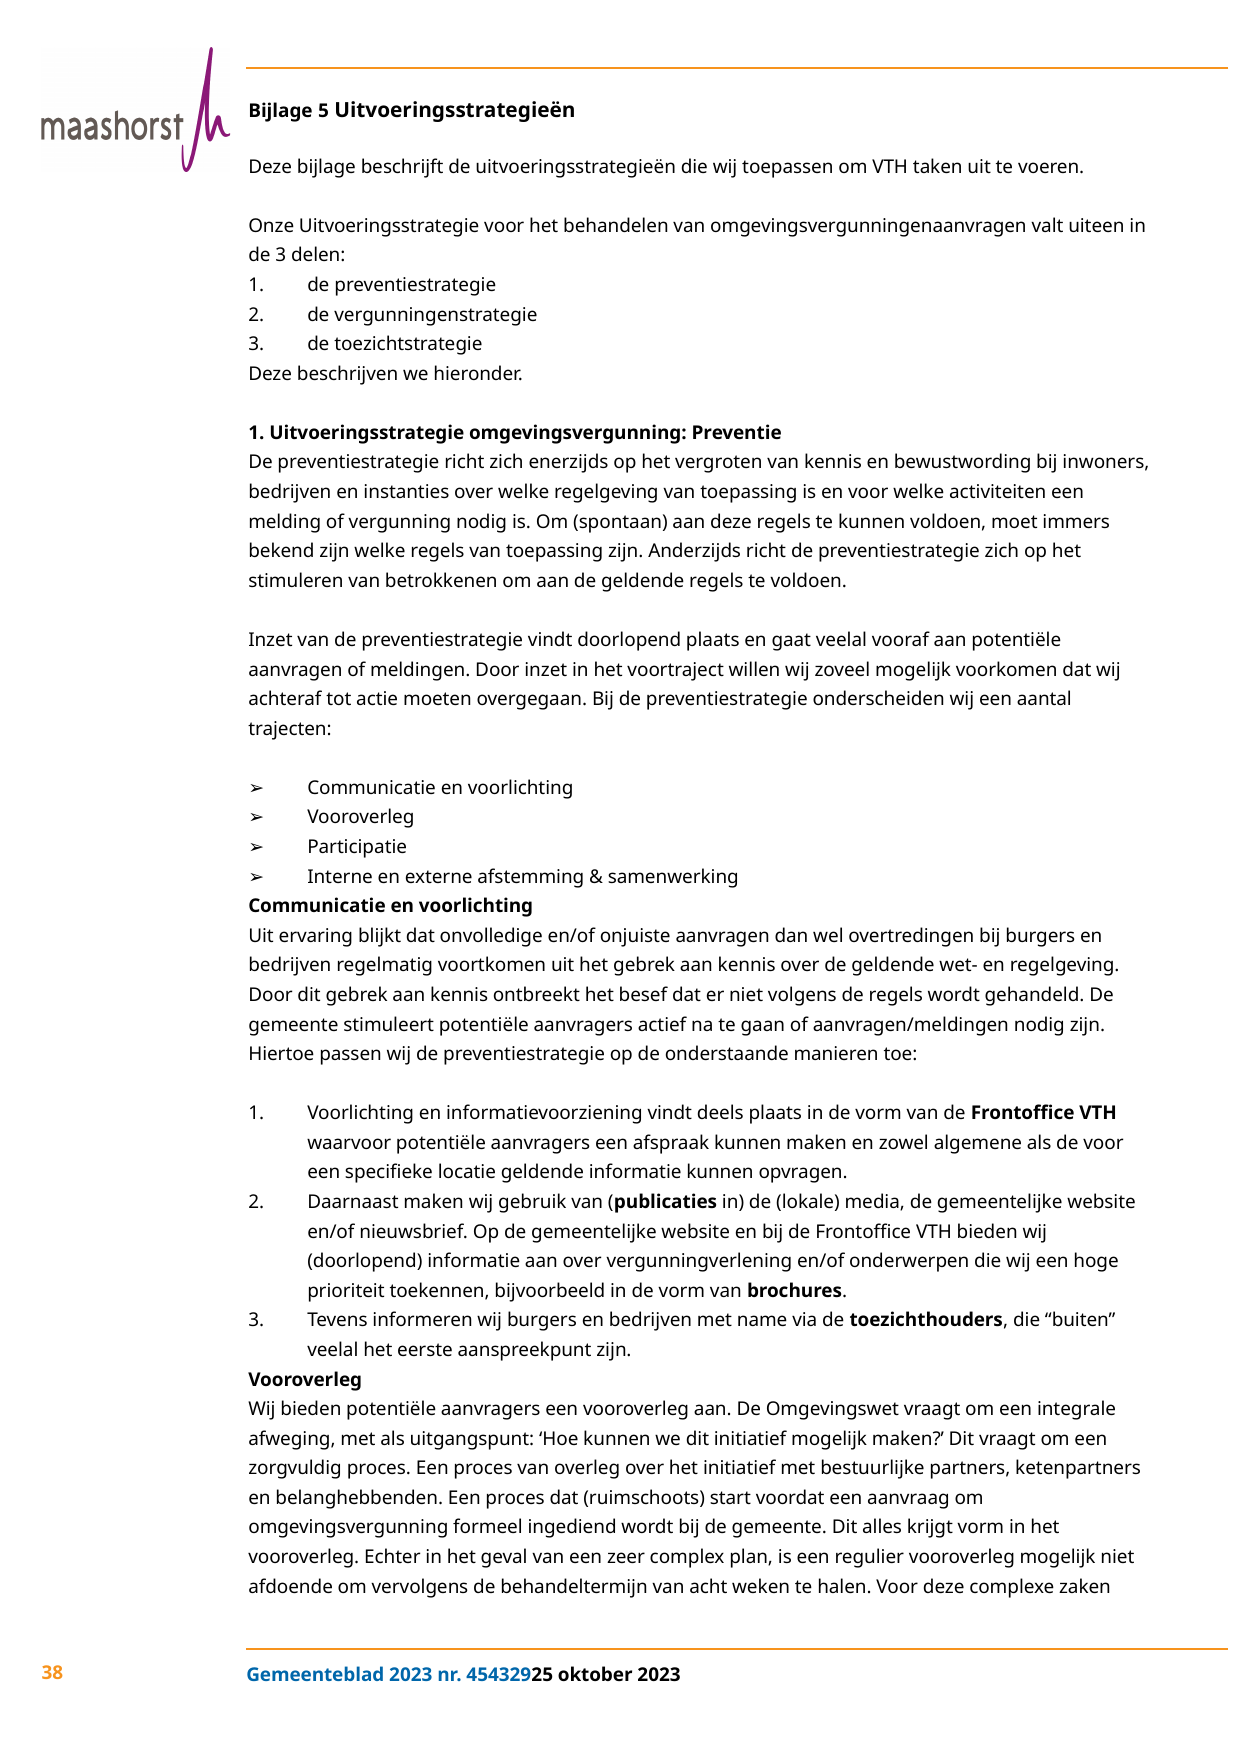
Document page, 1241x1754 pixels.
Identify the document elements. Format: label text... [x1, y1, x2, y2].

text Inzet van de preventiestrategie vindt doorlopend plaats en gaat veelal vooraf aan potentiële aanvragen of meldingen. Door inzet in het voortraject willen wij zoveel mogelijk voorkomen dat wij achteraf tot actie moeten overgegaan. Bij de preventiestrategie onderscheiden wij een aantal trajecten: [248, 626, 1152, 741]
list Voorlichting en informatievoorziening vindt deels plaats in de vorm van de Frontoffice VTH waarvoor potentiële aanvragers een afspraak kunnen maken en zowel algemene als de voor een specifieke locatie geldende informatie kunnen opvragen. [248, 1099, 1152, 1184]
text Onze Uitvoeringsstrategie voor het behandelen van omgevingsvergunningenaanvragen valt uiteen in de 3 delen: [248, 212, 1152, 267]
list de vergunningenstrategie [248, 301, 1152, 327]
list de preventiestrategie [248, 271, 1152, 297]
text Deze beschrijven we hieronder. [248, 360, 1152, 386]
text Vooroverleg [248, 1366, 1152, 1392]
list Communicatie en voorlichting [248, 774, 1152, 800]
list Vooroverleg [248, 804, 1152, 829]
list Participatie [248, 833, 1152, 859]
list Tevens informeren wij burgers en bedrijven met name via de toezichthouders, die “buiten” veelal het eerste aanspreekpunt zijn. [248, 1307, 1152, 1362]
text Deze bijlage beschrijft de uitvoeringsstrategieën die wij toepassen om VTH taken uit te voeren. [248, 153, 1152, 179]
picture [41, 47, 231, 172]
text Wij bieden potentiële aanvragers een vooroverleg aan. De Omgevingswet vraagt om een integrale afweging, met als uitgangspunt: ‘Hoe kunnen we dit initiatief mogelijk maken?’ Dit vraagt om een zorgvuldig proces. Een proces van overleg over het initiatief met bestuurlijke partners, ketenpartners en belanghebbenden. Een proces dat (ruimschoots) start voordat een aanvraag om omgevingsvergunning formeel ingediend wordt bij de gemeente. Dit alles krijgt vorm in het vooroverleg. Echter in het geval van een zeer complex plan, is een regulier vooroverleg mogelijk niet afdoende om vervolgens de behandeltermijn van acht weken te halen. Voor deze complexe zaken [248, 1395, 1152, 1599]
list Daarnaast maken wij gebruik van (publicaties in) de (lokale) media, de gemeentelijke website en/of nieuwsbrief. Op de gemeentelijke website en bij de Frontoffice VTH bieden wij (doorlopend) informatie aan over vergunningverlening en/of onderwerpen die wij een hoge prioriteit toekennen, bijvoorbeeld in de vorm van brochures. [248, 1188, 1152, 1303]
text De preventiestrategie richt zich enerzijds op het vergroten van kennis en bewustwording bij inwoners, bedrijven en instanties over welke regelgeving van toepassing is en voor welke activiteiten een melding of vergunning nodig is. Om (spontaan) aan deze regels te kunnen voldoen, moet immers bekend zijn welke regels van toepassing zijn. Anderzijds richt de preventiestrategie zich op het stimuleren van betrokkenen om aan de geldende regels te voldoen. [248, 449, 1152, 593]
text Bijlage 5 Uitvoeringsstrategieën [248, 95, 1152, 123]
text 1. Uitvoeringsstrategie omgevingsvergunning: Preventie [248, 419, 1152, 445]
list de toezichtstrategie [248, 330, 1152, 356]
text Uit ervaring blijkt dat onvolledige en/of onjuiste aanvragen dan wel overtredingen bij burgers en bedrijven regelmatig voortkomen uit het gebrek aan kennis over de geldende wet- en regelgeving. Door dit gebrek aan kennis ontbreekt het besef dat er niet volgens de regels wordt gehandeld. De gemeente stimuleert potentiële aanvragers actief na te gaan of aanvragen/meldingen nodig zijn. Hiertoe passen wij de preventiestrategie op de onderstaande manieren toe: [248, 922, 1152, 1066]
text Communicatie en voorlichting [248, 892, 1152, 918]
list Interne en externe afstemming & samenwerking [248, 863, 1152, 889]
